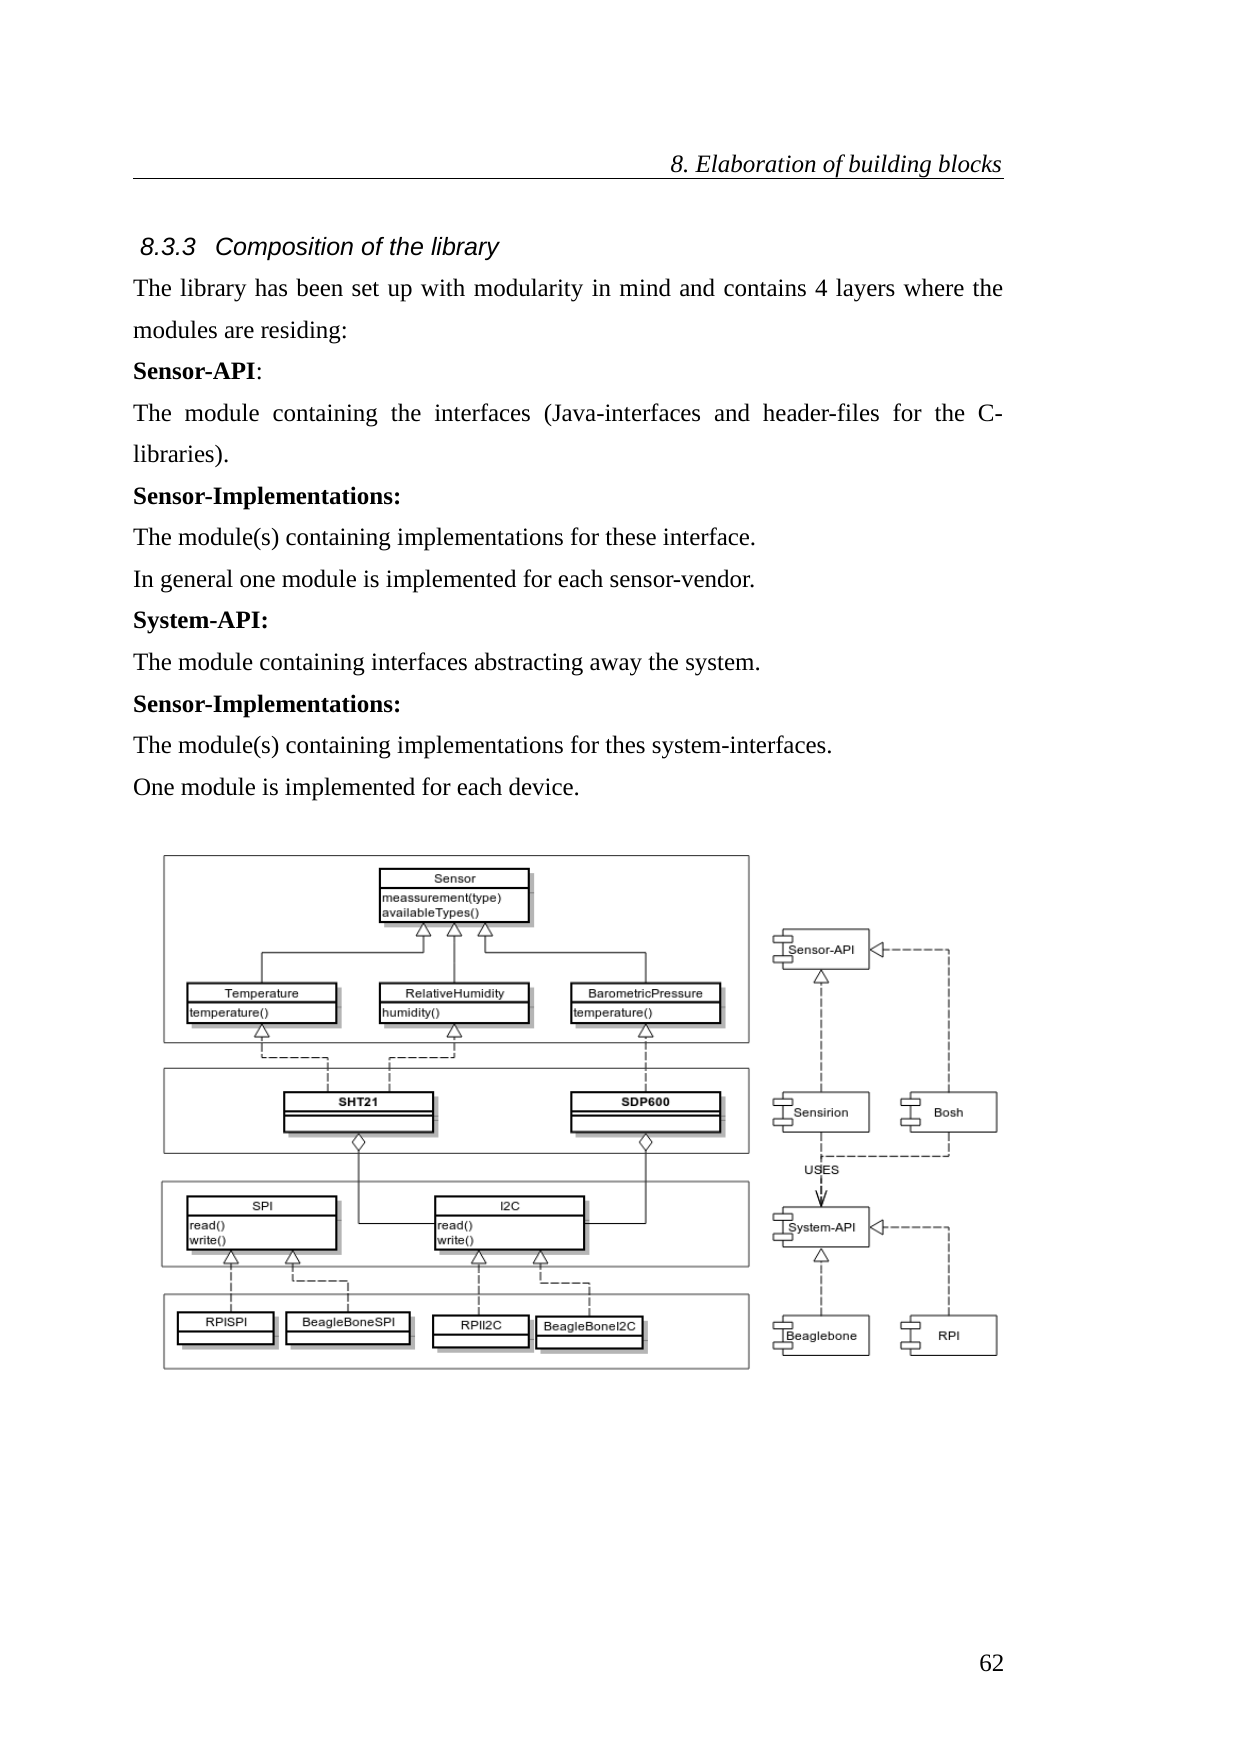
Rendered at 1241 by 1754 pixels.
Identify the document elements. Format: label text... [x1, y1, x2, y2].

list The module containing interfaces abstracting away the system. [133, 648, 1004, 676]
picture [146, 837, 1018, 1390]
text The module(s) containing implementations for these interface. [133, 523, 1004, 551]
list Sensor-Implementations: [133, 690, 1004, 717]
text In general one module is implemented for each sensor-vendor. [133, 565, 1004, 593]
list The module(s) containing implementations for thes system-interfaces. [133, 731, 1004, 759]
text System-API: [133, 607, 1004, 634]
text Sensor-API: [133, 357, 1004, 385]
list One module is implemented for each device. [133, 773, 1004, 801]
subtitle Composition of the library [140, 232, 1004, 260]
text Sensor-Implementations: [133, 482, 1004, 510]
text The module containing the interfaces (Java-interfaces and header-files for the C-libraries). [133, 399, 1004, 468]
text The library has been set up with modularity in mind and contains 4 layers where the modules are residing: [133, 274, 1004, 343]
